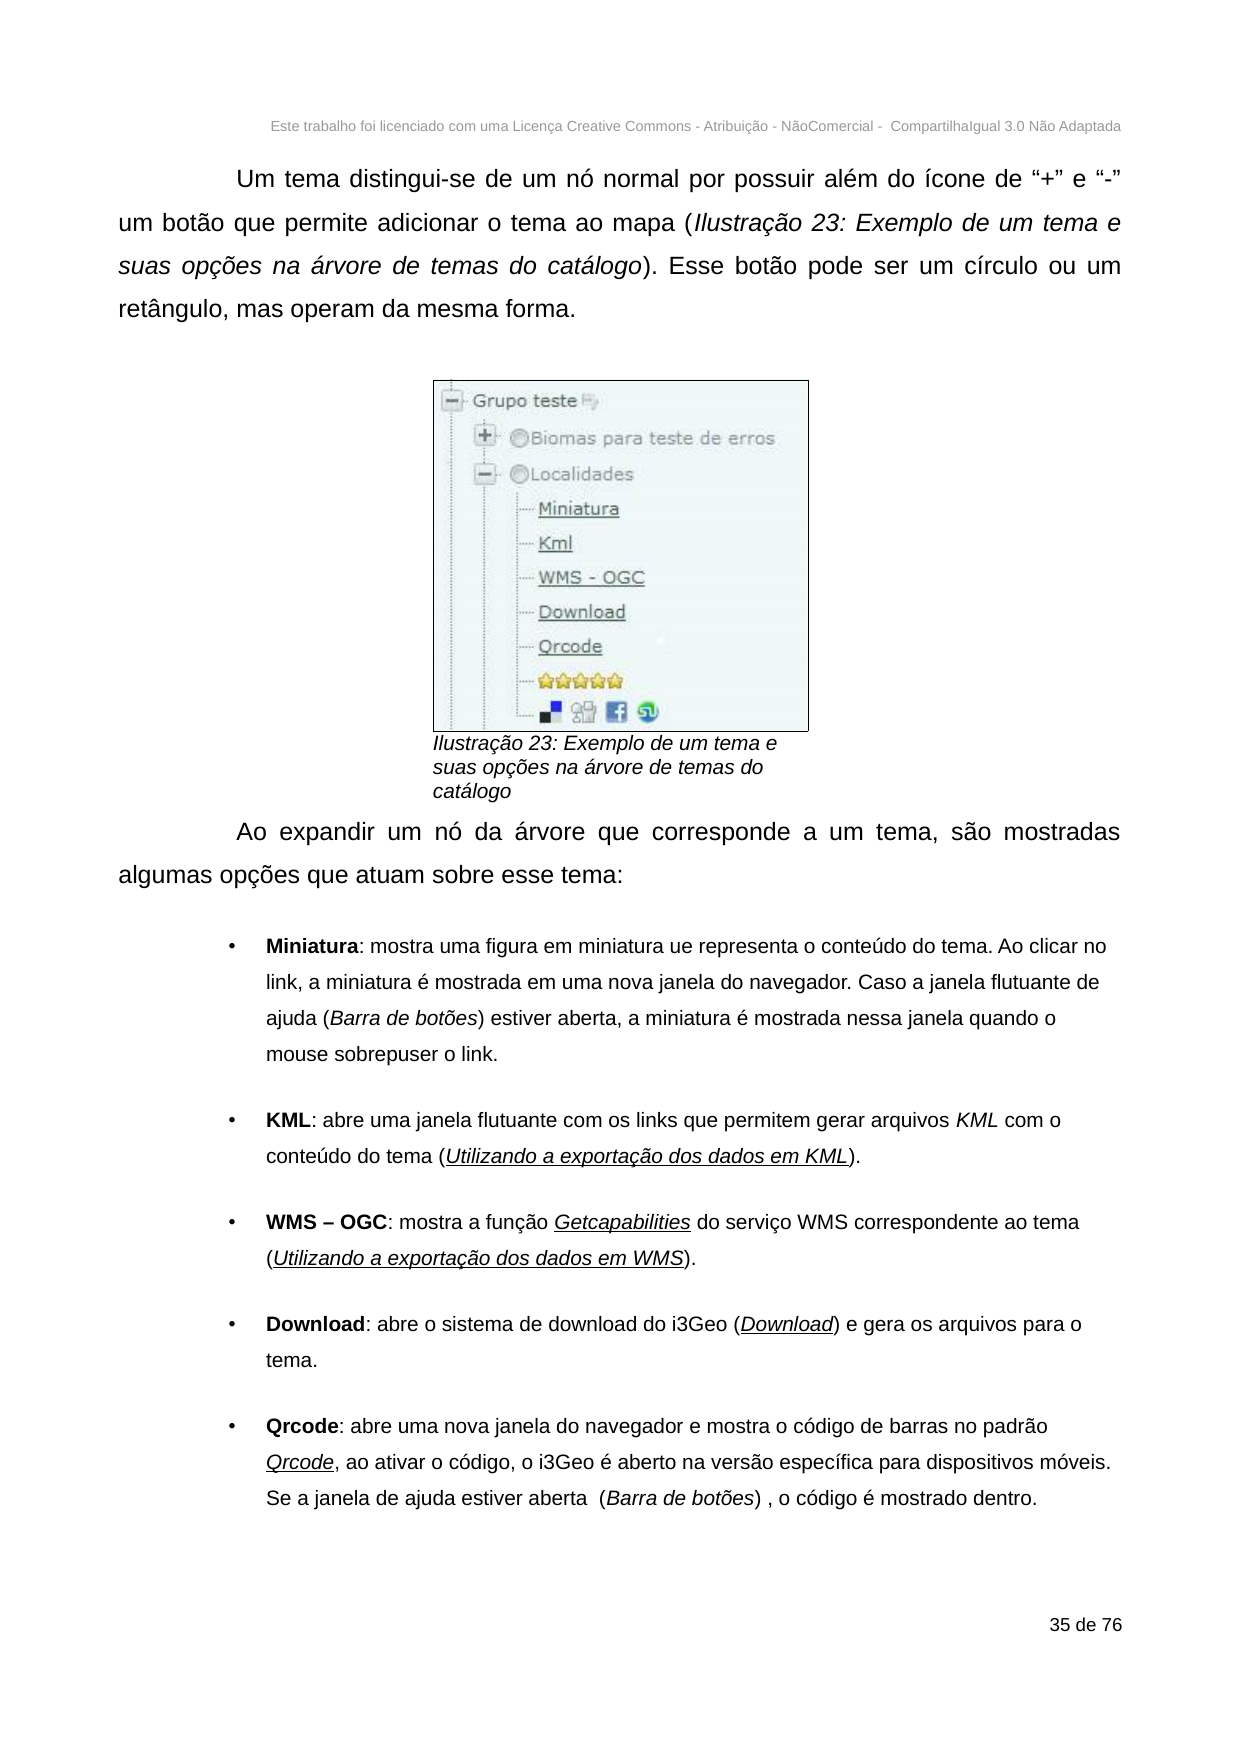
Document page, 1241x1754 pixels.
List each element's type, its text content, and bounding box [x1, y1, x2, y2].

text Ao expandir um nó da árvore que corresponde a um tema, são mostradas algumas opções que atuam sobre esse tema: [118, 367, 1122, 889]
list Qrcode: abre uma nova janela do navegador e mostra o código de barras no padrão Qrcode, ao ativar o código, o i3Geo é aberto na versão específica para dispositivos móveis. Se a janela de ajuda estiver aberta (Barra de botões) , o código é mostrado dentro. [228, 1414, 1122, 1510]
list WMS – OGC: mostra a função Getcapabilities do serviço WMS correspondente ao tema (Utilizando a exportação dos dados em WMS). [228, 1210, 1122, 1270]
text Ilustração 23: Exemplo de um tema e suas opções na árvore de temas do catálogo [433, 732, 808, 803]
text Um tema distingui-se de um nó normal por possuir além do ícone de “+” e “-” um botão que permite adicionar o tema ao mapa (Ilustração 23: Exemplo de um tema e suas opções na árvore de temas do catálogo). Esse botão pode ser um círculo ou um retângulo, mas operam da mesma forma. [118, 164, 1122, 322]
list Download: abre o sistema de download do i3Geo (Download) e gera os arquivos para o tema. [228, 1312, 1122, 1372]
list Miniatura: mostra uma figura em miniatura ue representa o conteúdo do tema. Ao clicar no link, a miniatura é mostrada em uma nova janela do navegador. Caso a janela flutuante de ajuda (Barra de botões) estiver aberta, a miniatura é mostrada nessa janela quando o mouse sobrepuser o link. [228, 934, 1122, 1066]
list KML: abre uma janela flutuante com os links que permitem gerar arquivos KML com o conteúdo do tema (Utilizando a exportação dos dados em KML). [228, 1108, 1122, 1168]
picture [434, 381, 808, 731]
